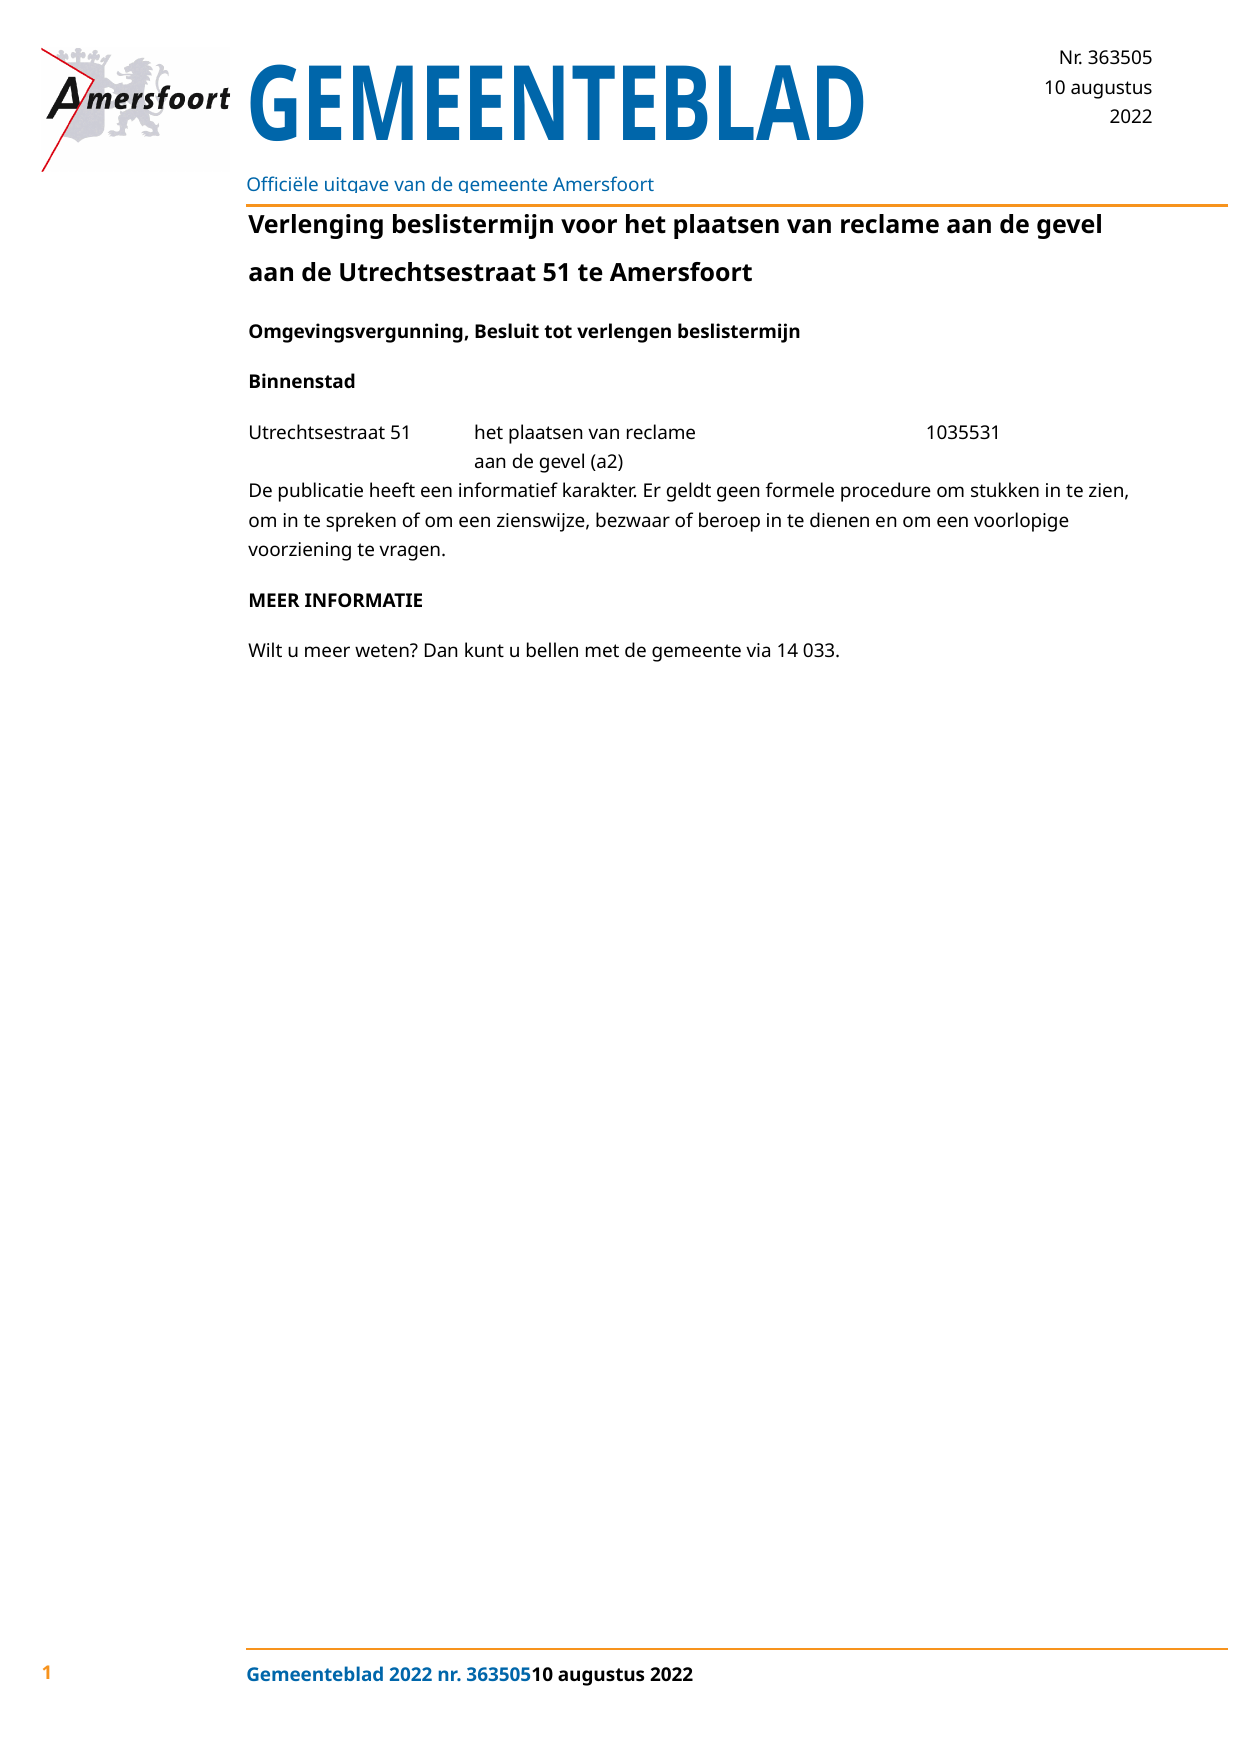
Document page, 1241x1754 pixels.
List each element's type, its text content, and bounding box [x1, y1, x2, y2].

text Omgevingsvergunning, Besluit tot verlengen beslistermijn [248, 318, 1152, 344]
table_header [700, 419, 926, 474]
table_header 1035531 [926, 419, 1152, 474]
table_header het plaatsen van reclame aan de gevel (a2) [474, 419, 700, 474]
picture [41, 47, 231, 172]
text Binnenstad [248, 368, 1152, 394]
text Verlenging beslistermijn voor het plaatsen van reclame aan de gevel aan de Utrechtsestraat 51 te Amersfoort [248, 207, 1152, 288]
text De publicatie heeft een informatief karakter. Er geldt geen formele procedure om stukken in te zien, om in te spreken of om een zienswijze, bezwaar of beroep in te dienen en om een voorlopige voorziening te vragen. [248, 477, 1152, 562]
text Wilt u meer weten? Dan kunt u bellen met de gemeente via 14 033. [248, 637, 1152, 663]
table_header Utrechtsestraat 51 [248, 419, 474, 474]
text MEER INFORMATIE [248, 587, 1152, 613]
